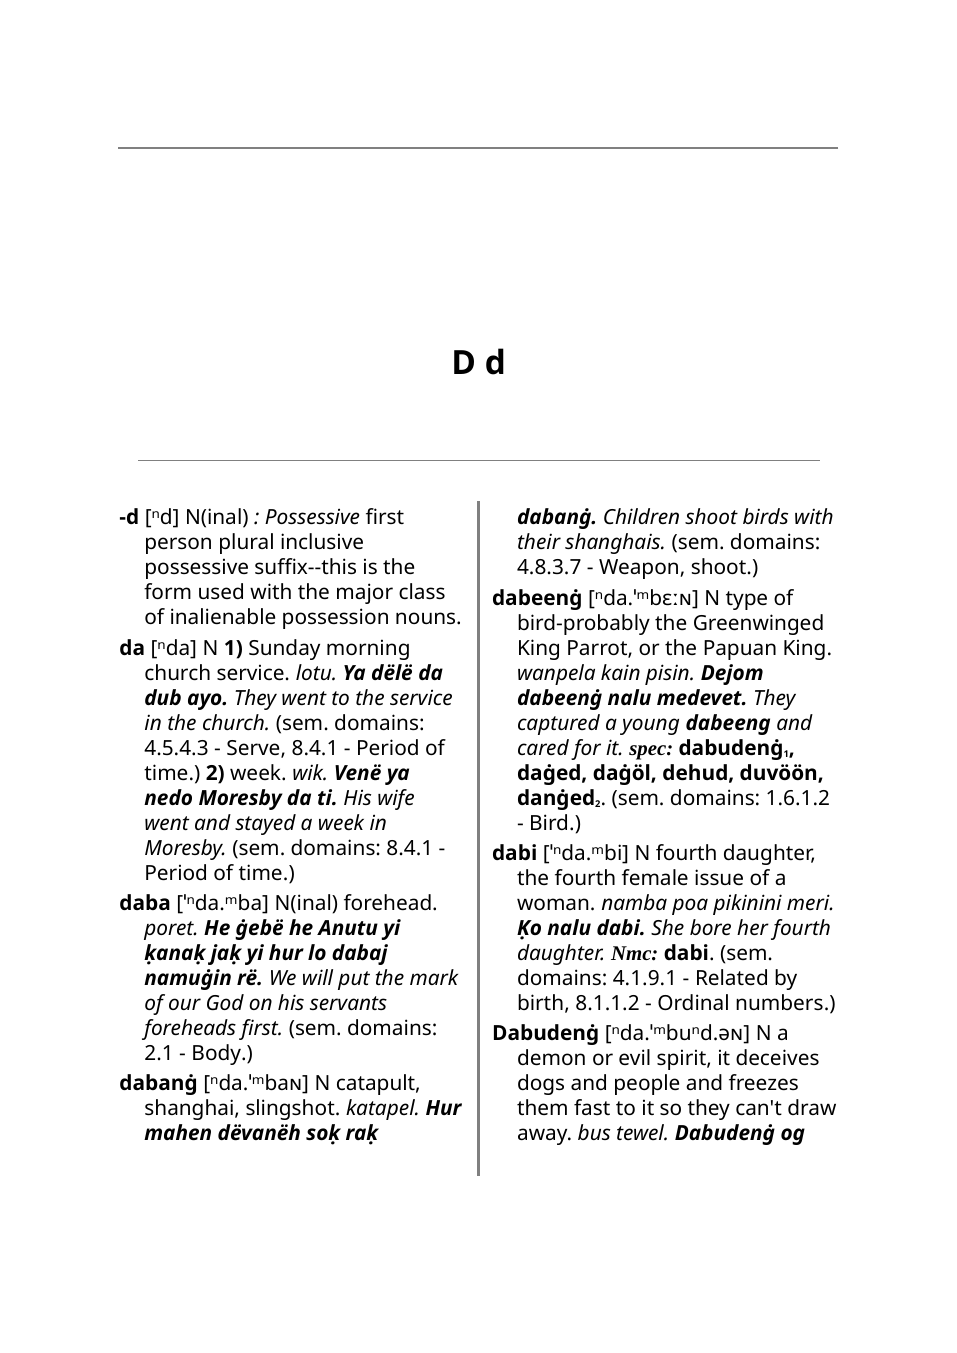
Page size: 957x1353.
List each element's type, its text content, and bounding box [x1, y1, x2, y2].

text Dabudenġ [ⁿda.ˈᵐbuⁿd.əɴ] N a demon or evil spirit, it deceives dogs and people and freezes them fast to it so they can't draw away. bus tewel. Dabudenġ og [492, 1017, 837, 1149]
text dabeenġ [ⁿda.ˈᵐbɛːɴ] N type of bird-probably the Greenwinged King Parrot, or the Papuan King. wanpela kain pisin. Dejom dabeenġ nalu medevet. They captured a young dabeeng and cared for it. spec: dabudenġ1, daġed, daġöl, dehud, duvöön, danġed2. (sem. domains: 1.6.1.2 - Bird.) [492, 582, 837, 837]
text dabi [ˈⁿda.ᵐbi] N fourth daughter, the fourth female issue of a woman. namba poa pikinini meri. Ḳo nalu dabi. She bore her fourth daughter. Nmc: dabi. (sem. domains: 4.1.9.1 - Related by birth, 8.1.1.2 - Ordinal numbers.) [492, 837, 837, 1017]
text D d [138, 256, 819, 460]
text da [ⁿda] N 1) Sunday morning church service. lotu. Ya dëlë da dub ayo. They went to the service in the church. (sem. domains: 4.5.4.3 - Serve, 8.4.1 - Period of time.) 2) week. wik. Venë ya nedo Moresby da ti. His wife went and stayed a week in Moresby. (sem. domains: 8.4.1 - Period of time.) [119, 632, 465, 887]
text daba [ˈⁿda.ᵐba] N(inal) forehead. poret. He ġebë he Anutu yi ḳanaḳ jaḳ yi hur lo dabaj namuġin rë. We will put the mark of our God on his servants foreheads first. (sem. domains: 2.1 - Body.) [119, 887, 465, 1067]
text dabanġ. Children shoot birds with their shanghais. (sem. domains: 4.8.3.7 - Weapon, shoot.) [492, 503, 837, 582]
text dabanġ [ⁿda.ˈᵐbaɴ] N catapult, shanghai, slingshot. katapel. Hur mahen dëvanëh soḳ raḳ [119, 1067, 465, 1149]
text -d [ⁿd] N(inal) : Possessive first person plural inclusive possessive suffix--this is the form used with the major class of inalienable possession nouns. [119, 503, 465, 632]
